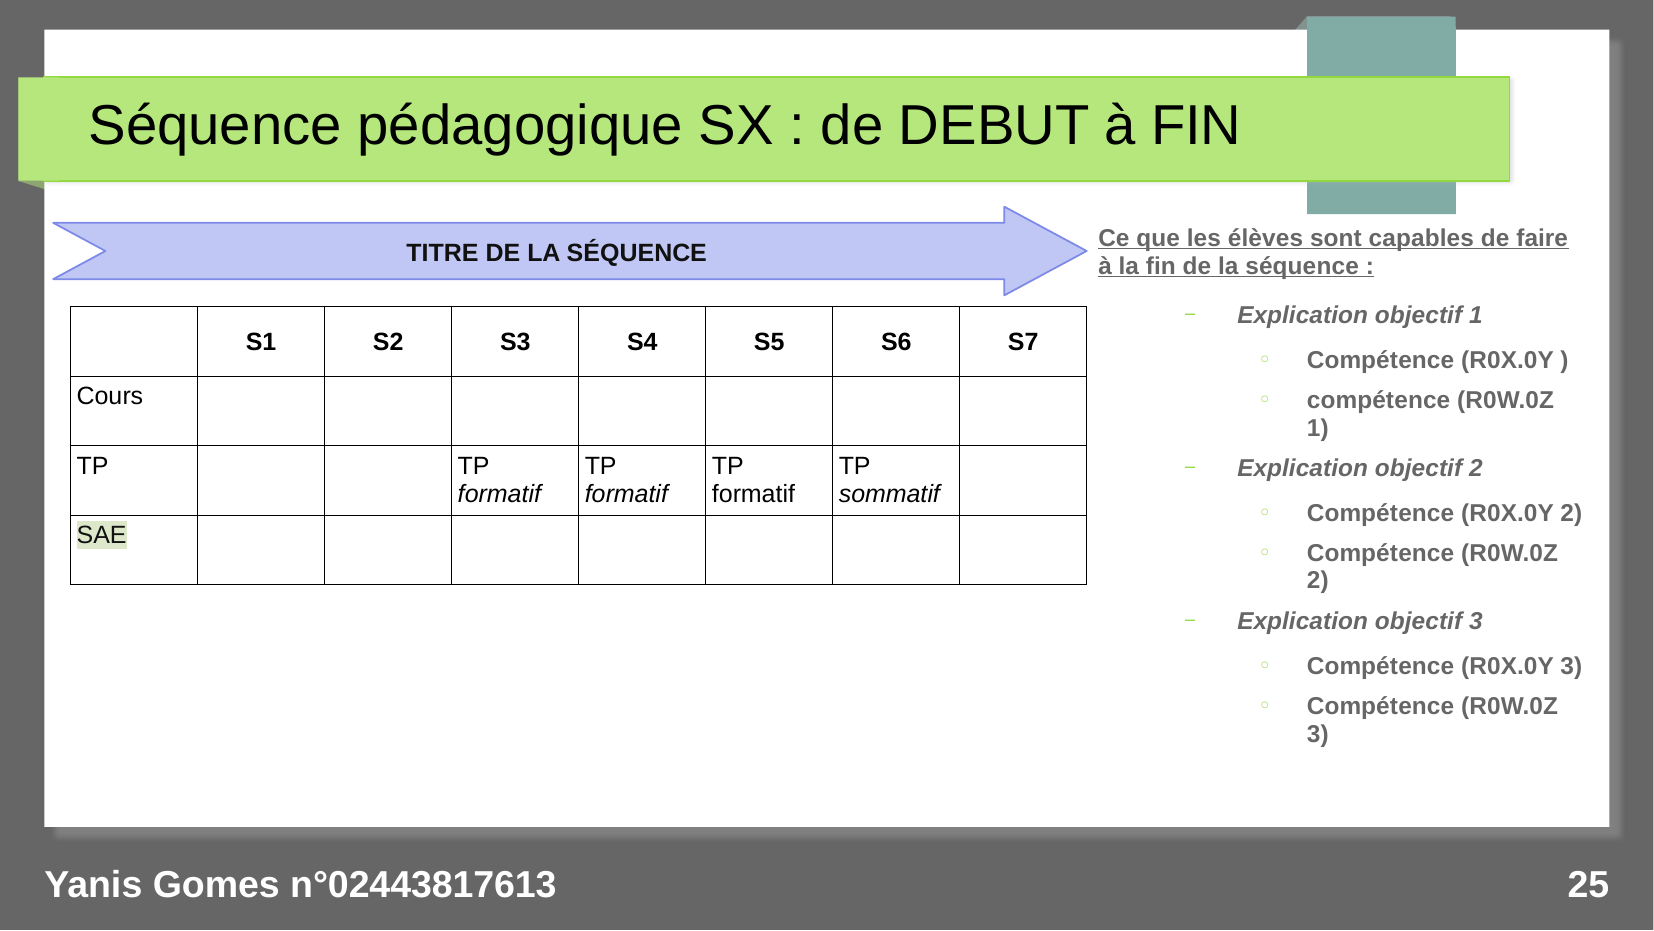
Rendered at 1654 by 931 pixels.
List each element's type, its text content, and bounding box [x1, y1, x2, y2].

list Ce que les élèves sont capables de faire à la fin de la séquence : Explication objectif 1 Compétence (R0X.0Y ) compétence (R0W.0Z 1) Explication objectif 2 Compétence (R0X.0Y 2) Compétence (R0W.0Z 2) Explication objectif 3 Compétence (R0X.0Y 3) Compétence (R0W.0Z 3) [1098, 224, 1583, 801]
table_cell [198, 446, 324, 515]
table_cell Cours [71, 377, 197, 445]
table_header S2 [325, 307, 451, 376]
text_box [53, 206, 1087, 296]
table_cell TP formatif [452, 446, 578, 515]
table_cell [198, 377, 324, 445]
table_cell [960, 446, 1086, 515]
table_header S3 [452, 307, 578, 376]
table_header S4 [579, 307, 705, 376]
table_cell [706, 516, 832, 584]
table_cell [325, 446, 451, 515]
table_cell TP [71, 446, 197, 515]
table_cell TP formatif [579, 446, 705, 515]
table_cell [452, 516, 578, 584]
table_cell [833, 516, 959, 584]
table_cell [579, 516, 705, 584]
table_cell [325, 377, 451, 445]
table_header S1 [198, 307, 324, 376]
table_header S5 [706, 307, 832, 376]
table_cell [579, 377, 705, 445]
table_cell [833, 377, 959, 445]
table_cell [960, 516, 1086, 584]
table_cell [960, 377, 1086, 445]
text_box [974, 856, 1625, 916]
table_cell [452, 377, 578, 445]
table_cell [325, 516, 451, 584]
table_cell TP sommatif [833, 446, 959, 515]
list TITRE DE LA SÉQUENCE [204, 228, 910, 278]
table_header S7 [960, 307, 1086, 376]
table_header [71, 307, 197, 376]
table_header S6 [833, 307, 959, 376]
table_cell [198, 516, 324, 584]
table_cell [706, 377, 832, 445]
text_box Yanis Gomes n°02443817613 [29, 856, 680, 916]
title Séquence pédagogique SX : de DEBUT à FIN [88, 73, 1506, 178]
table_cell TP formatif [706, 446, 832, 515]
table_cell SAE [71, 516, 197, 584]
